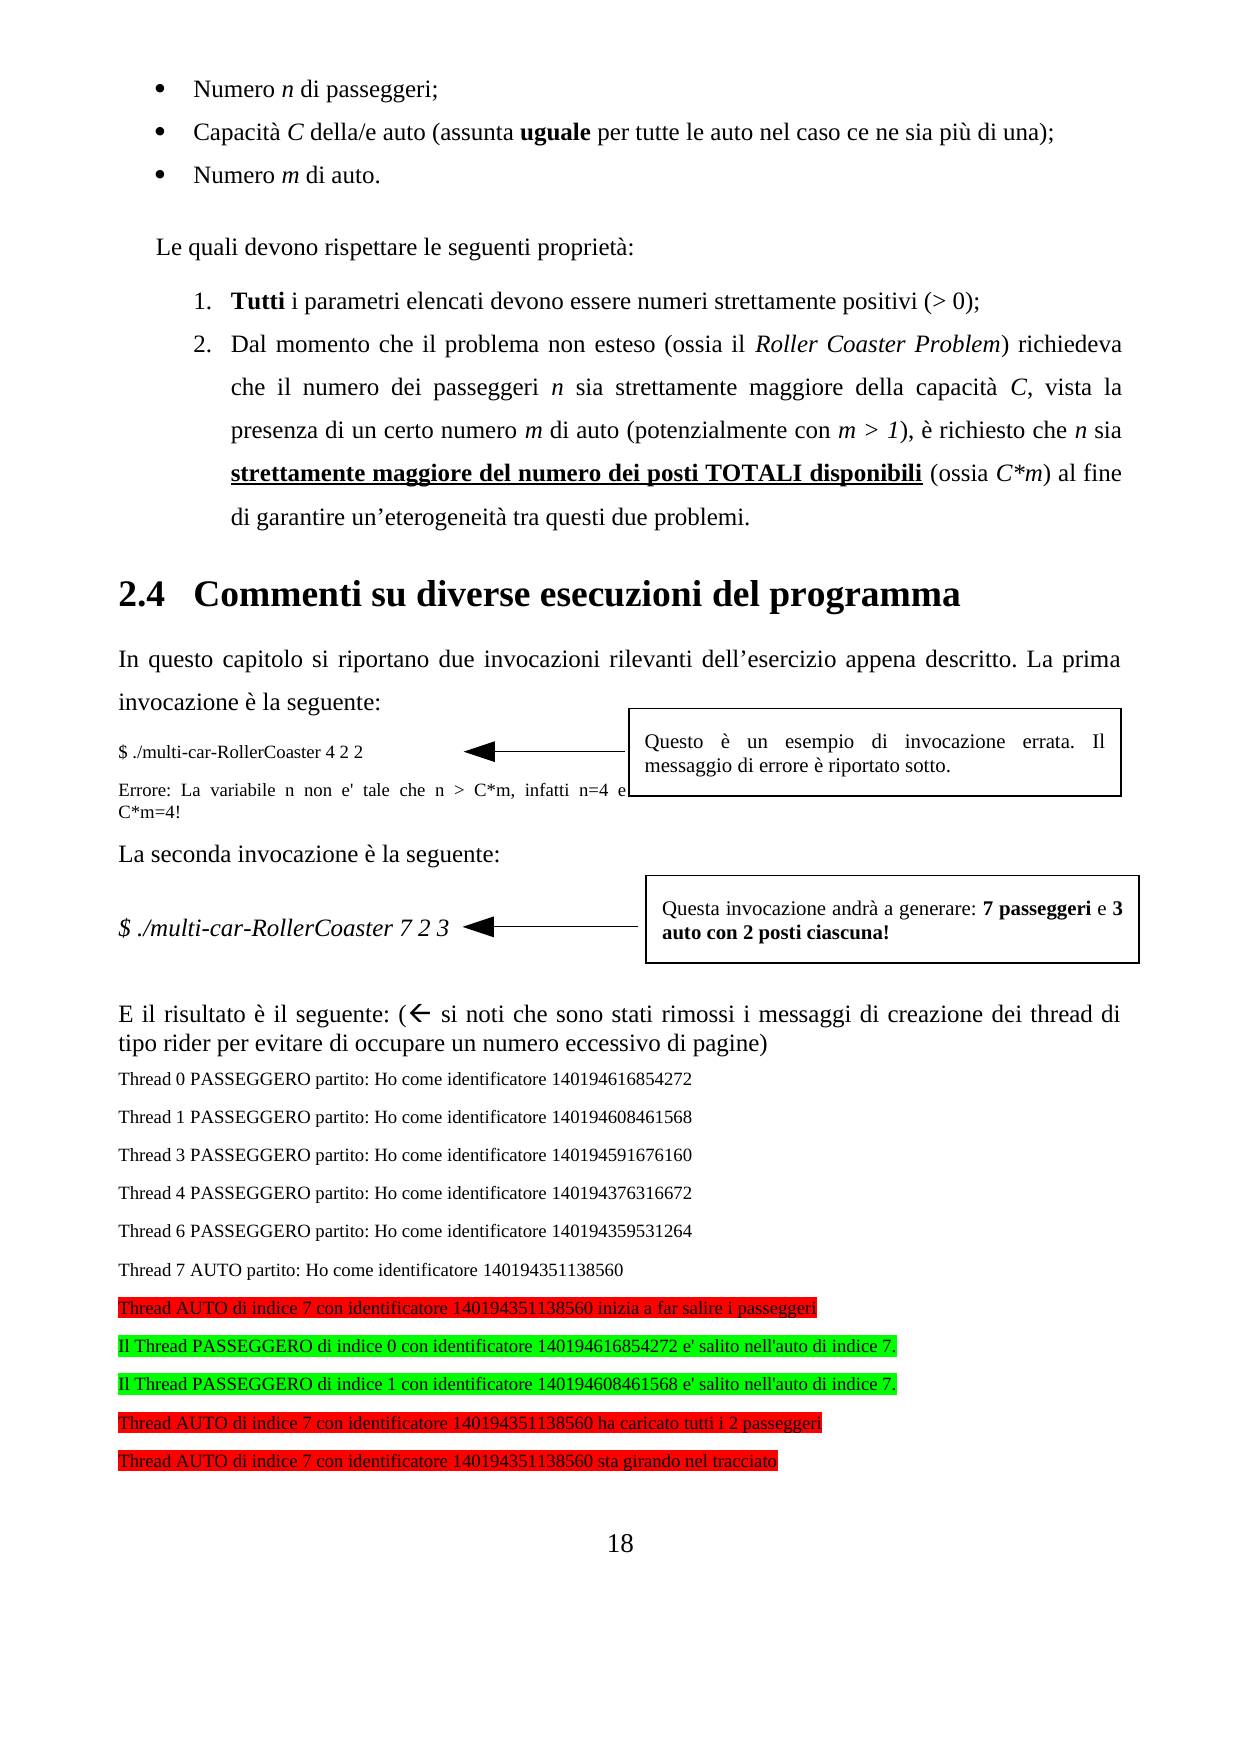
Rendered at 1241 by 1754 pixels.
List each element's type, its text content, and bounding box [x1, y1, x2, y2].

text La seconda invocazione è la seguente: [118, 839, 1122, 867]
text Il Thread PASSEGGERO di indice 1 con identificatore 140194608461568 e' salito nell'auto di indice 7. [118, 1373, 1122, 1395]
text Thread 7 AUTO partito: Ho come identificatore 140194351138560 [118, 1259, 1122, 1280]
list Capacità C della/e auto (assunta uguale per tutte le auto nel caso ce ne sia più di una); [156, 117, 1122, 146]
text Thread AUTO di indice 7 con identificatore 140194351138560 sta girando nel tracciato [118, 1450, 1122, 1471]
text [630, 709, 1120, 795]
list Dal momento che il problema non esteso (ossia il Roller Coaster Problem) richiedeva che il numero dei passeggeri n sia strettamente maggiore della capacità C, vista la presenza di un certo numero m di auto (potenzialmente con m > 1), è richiesto che n sia strettamente maggiore del numero dei posti TOTALI disponibili (ossia C*m) al fine di garantire un’eterogeneità tra questi due problemi. [193, 329, 1122, 530]
text [647, 876, 1138, 962]
text Questa invocazione andrà a generare: 7 passeggeri e 3 auto con 2 posti ciascuna! [662, 896, 1123, 944]
text $ ./multi-car-RollerCoaster 7 2 3 [118, 913, 645, 942]
text Thread AUTO di indice 7 con identificatore 140194351138560 ha caricato tutti i 2 passeggeri [118, 1412, 1122, 1433]
text In questo capitolo si riportano due invocazioni rilevanti dell’esercizio appena descritto. La prima invocazione è la seguente: [118, 644, 1122, 716]
text [495, 741, 628, 762]
text Thread AUTO di indice 7 con identificatore 140194351138560 inizia a far salire i passeggeri [118, 1297, 1122, 1318]
text Thread 3 PASSEGGERO partito: Ho come identificatore 140194591676160 [118, 1144, 1122, 1166]
text Thread 0 PASSEGGERO partito: Ho come identificatore 140194616854272 [118, 1067, 1122, 1089]
text Thread 4 PASSEGGERO partito: Ho come identificatore 140194376316672 [118, 1182, 1122, 1204]
text Le quali devono rispettare le seguenti proprietà: [156, 232, 1122, 261]
text Errore: La variabile n non e' tale che n > C*m, infatti n=4 e C*m=4! [118, 779, 1122, 822]
list Numero m di auto. [156, 160, 1122, 189]
text Il Thread PASSEGGERO di indice 0 con identificatore 140194616854272 e' salito nell'auto di indice 7. [118, 1335, 1122, 1357]
text Thread 1 PASSEGGERO partito: Ho come identificatore 140194608461568 [118, 1106, 1122, 1127]
list Commenti su diverse esecuzioni del programma [118, 572, 1122, 615]
text Questo è un esempio di invocazione errata. Il messaggio di errore è riportato sotto. [644, 729, 1106, 777]
list Numero n di passeggeri; [156, 74, 1122, 103]
text $ ./multi-car-RollerCoaster 4 2 2 [118, 741, 492, 762]
text Thread 6 PASSEGGERO partito: Ho come identificatore 140194359531264 [118, 1220, 1122, 1242]
list Tutti i parametri elencati devono essere numeri strettamente positivi (> 0); [193, 286, 1122, 315]
text E il risultato è il seguente: ( si noti che sono stati rimossi i messaggi di creazione dei thread di tipo rider per evitare di occupare un numero eccessivo di pagine) [118, 999, 1122, 1057]
